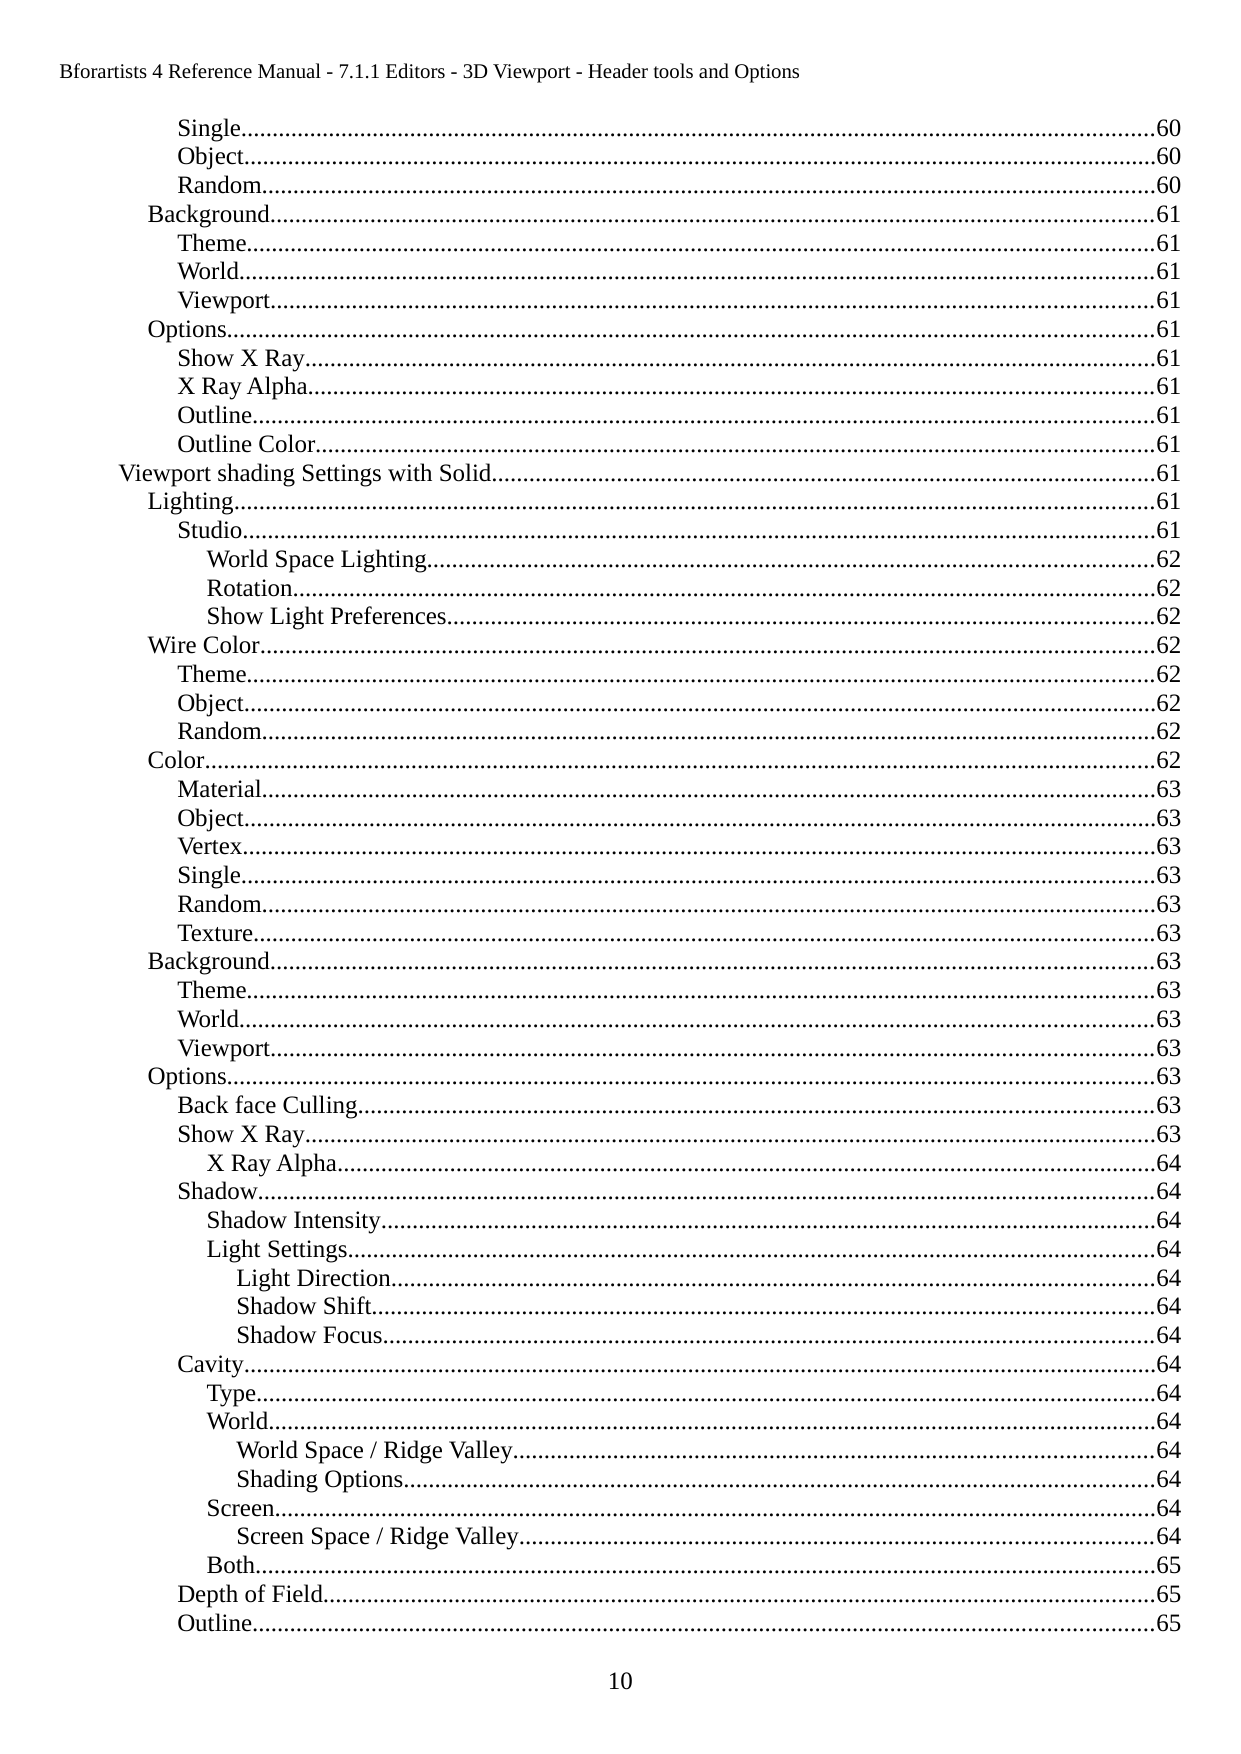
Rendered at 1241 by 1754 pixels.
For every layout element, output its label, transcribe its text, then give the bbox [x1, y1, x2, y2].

text Theme 61 [177, 228, 1181, 256]
text Viewport shading Settings with Solid 61 [118, 458, 1181, 486]
text Options 63 [147, 1061, 1181, 1090]
text Studio 61 [177, 515, 1181, 544]
text Screen 64 [206, 1493, 1181, 1521]
text Random 63 [177, 889, 1181, 918]
text Texture 63 [177, 918, 1181, 946]
text Depth of Field 65 [177, 1579, 1181, 1608]
text World 64 [206, 1406, 1181, 1435]
text World 63 [177, 1004, 1181, 1033]
text Light Direction 64 [236, 1263, 1181, 1291]
text Cavity 64 [177, 1349, 1181, 1378]
text Show X Ray 63 [177, 1119, 1181, 1148]
text Outline 65 [177, 1608, 1181, 1636]
text X Ray Alpha 64 [206, 1148, 1181, 1176]
text Single 63 [177, 860, 1181, 889]
text Vertex 63 [177, 831, 1181, 860]
text Viewport 61 [177, 285, 1181, 314]
text Both 65 [206, 1550, 1181, 1579]
text Object 60 [177, 141, 1181, 170]
text Shadow Intensity 64 [206, 1205, 1181, 1234]
text Outline 61 [177, 400, 1181, 429]
text World 61 [177, 256, 1181, 285]
text Theme 63 [177, 975, 1181, 1004]
text Back face Culling 63 [177, 1090, 1181, 1119]
text Object 62 [177, 688, 1181, 716]
text Shadow Shift 64 [236, 1291, 1181, 1320]
text Shadow Focus 64 [236, 1320, 1181, 1349]
text Random 60 [177, 170, 1181, 199]
text Wire Color 62 [147, 630, 1181, 659]
text Single 60 [177, 113, 1181, 141]
text Shading Options 64 [236, 1464, 1181, 1493]
text Object 63 [177, 803, 1181, 831]
text Show Light Preferences 62 [206, 601, 1181, 630]
text Light Settings 64 [206, 1234, 1181, 1263]
text Background 61 [147, 199, 1181, 228]
text Shadow 64 [177, 1176, 1181, 1205]
text World Space / Ridge Valley 64 [236, 1435, 1181, 1464]
text Screen Space / Ridge Valley 64 [236, 1521, 1181, 1550]
text Options 61 [147, 314, 1181, 343]
text Show X Ray 61 [177, 343, 1181, 371]
text Lighting 61 [147, 486, 1181, 515]
text Background 63 [147, 946, 1181, 975]
text Viewport 63 [177, 1033, 1181, 1061]
text Theme 62 [177, 659, 1181, 688]
text Color 62 [147, 745, 1181, 774]
text X Ray Alpha 61 [177, 371, 1181, 400]
text Outline Color 61 [177, 429, 1181, 458]
text Rotation 62 [206, 573, 1181, 601]
text Random 62 [177, 716, 1181, 745]
text World Space Lighting 62 [206, 544, 1181, 573]
text Type 64 [206, 1378, 1181, 1406]
text Material 63 [177, 774, 1181, 803]
